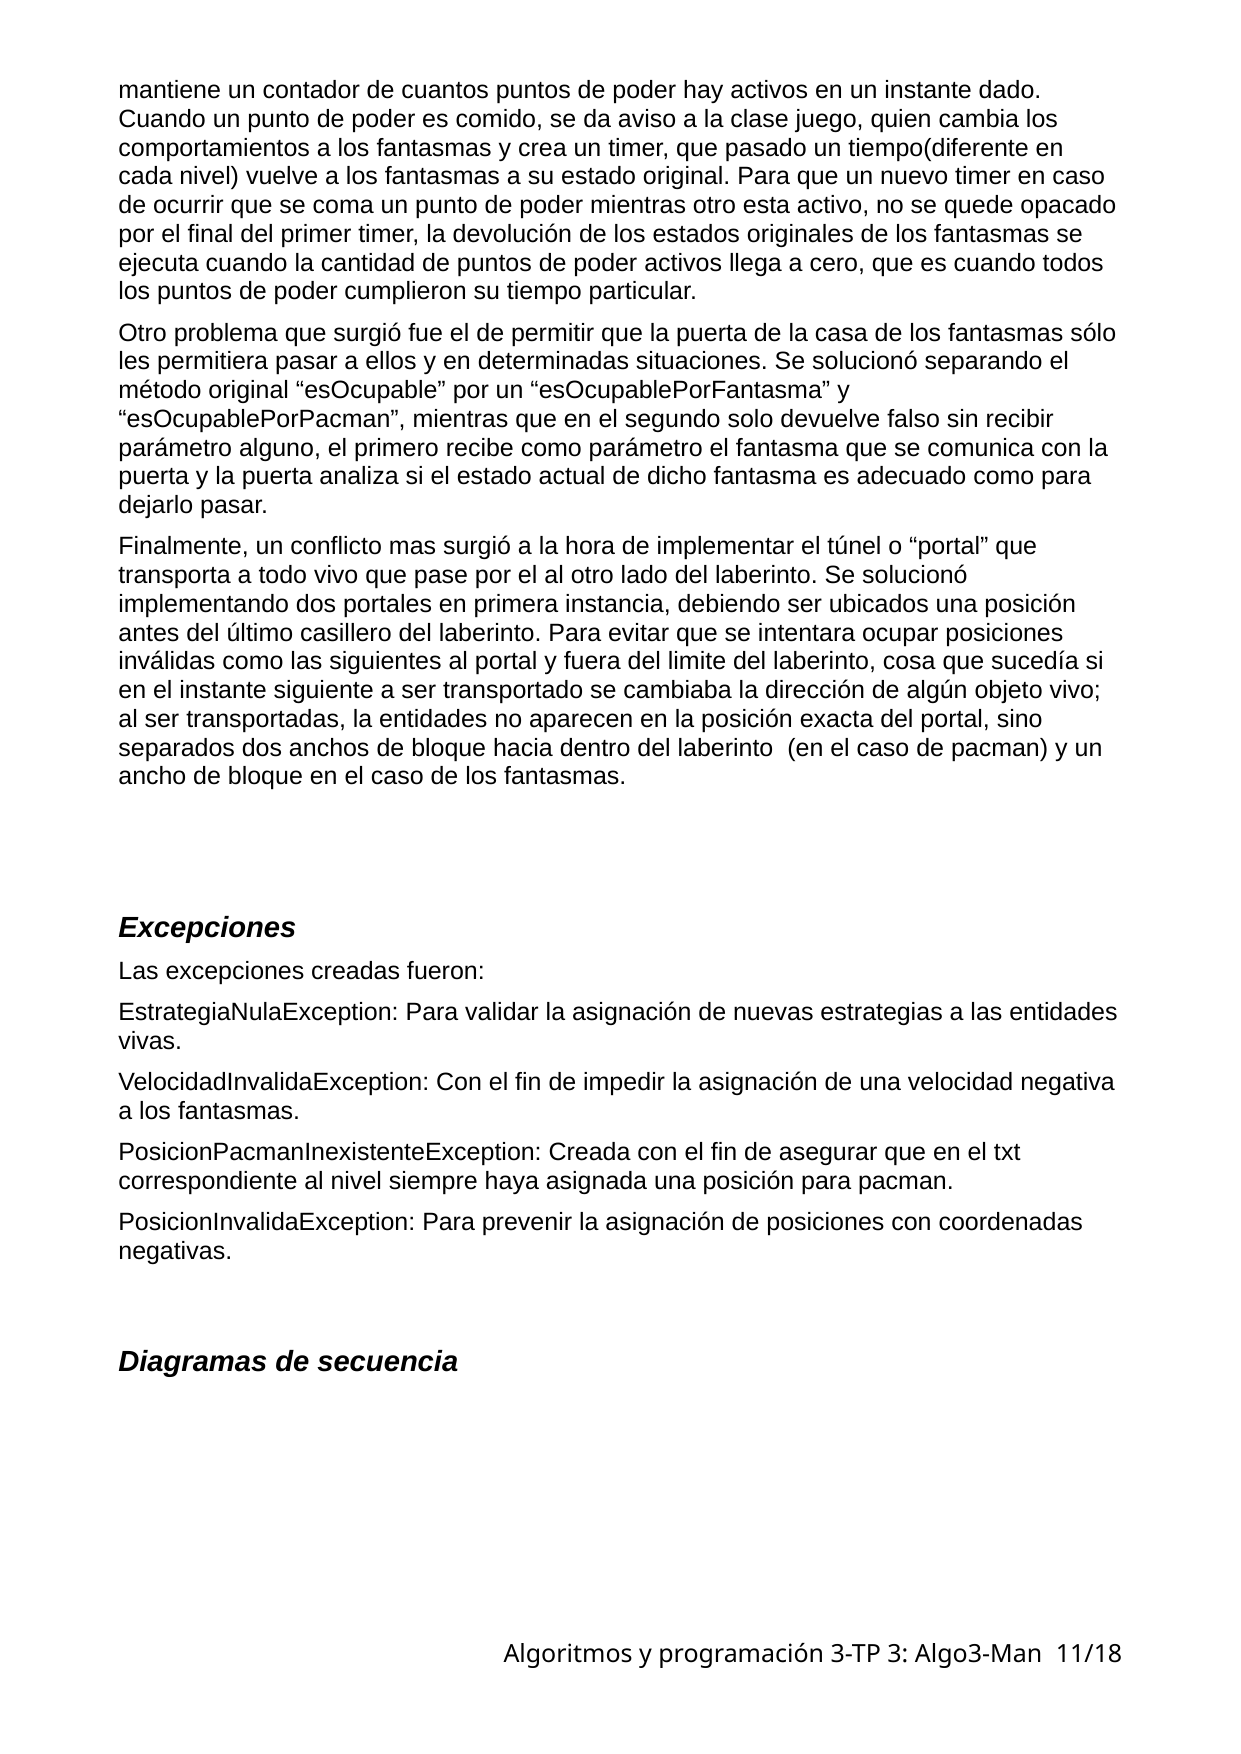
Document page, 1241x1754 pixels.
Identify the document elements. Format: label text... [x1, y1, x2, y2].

text VelocidadInvalidaException: Con el fin de impedir la asignación de una velocidad negativa a los fantasmas. [118, 1067, 1122, 1125]
text EstrategiaNulaException: Para validar la asignación de nuevas estrategias a las entidades vivas. [118, 997, 1122, 1055]
text Finalmente, un conflicto mas surgió a la hora de implementar el túnel o “portal” que transporta a todo vivo que pase por el al otro lado del laberinto. Se solucionó implementando dos portales en primera instancia, debiendo ser ubicados una posición antes del último casillero del laberinto. Para evitar que se intentara ocupar posiciones inválidas como las siguientes al portal y fuera del limite del laberinto, cosa que sucedía si en el instante siguiente a ser transportado se cambiaba la dirección de algún objeto vivo; al ser transportadas, la entidades no aparecen en la posición exacta del portal, sino separados dos anchos de bloque hacia dentro del laberinto (en el caso de pacman) y un ancho de bloque en el caso de los fantasmas. [118, 531, 1122, 790]
text PosicionPacmanInexistenteException: Creada con el fin de asegurar que en el txt correspondiente al nivel siempre haya asignada una posición para pacman. [118, 1137, 1122, 1195]
text mantiene un contador de cuantos puntos de poder hay activos en un instante dado. Cuando un punto de poder es comido, se da aviso a la clase juego, quien cambia los comportamientos a los fantasmas y crea un timer, que pasado un tiempo(diferente en cada nivel) vuelve a los fantasmas a su estado original. Para que un nuevo timer en caso de ocurrir que se coma un punto de poder mientras otro esta activo, no se quede opacado por el final del primer timer, la devolución de los estados originales de los fantasmas se ejecuta cuando la cantidad de puntos de poder activos llega a cero, que es cuando todos los puntos de poder cumplieron su tiempo particular. [118, 75, 1122, 305]
text Las excepciones creadas fueron: [118, 956, 1122, 985]
text Otro problema que surgió fue el de permitir que la puerta de la casa de los fantasmas sólo les permitiera pasar a ellos y en determinadas situaciones. Se solucionó separando el método original “esOcupable” por un “esOcupablePorFantasma” y “esOcupablePorPacman”, mientras que en el segundo solo devuelve falso sin recibir parámetro alguno, el primero recibe como parámetro el fantasma que se comunica con la puerta y la puerta analiza si el estado actual de dicho fantasma es adecuado como para dejarlo pasar. [118, 317, 1122, 519]
text PosicionInvalidaException: Para prevenir la asignación de posiciones con coordenadas negativas. [118, 1207, 1122, 1265]
subtitle Excepciones [118, 910, 1122, 943]
subtitle Diagramas de secuencia [118, 1343, 1122, 1377]
